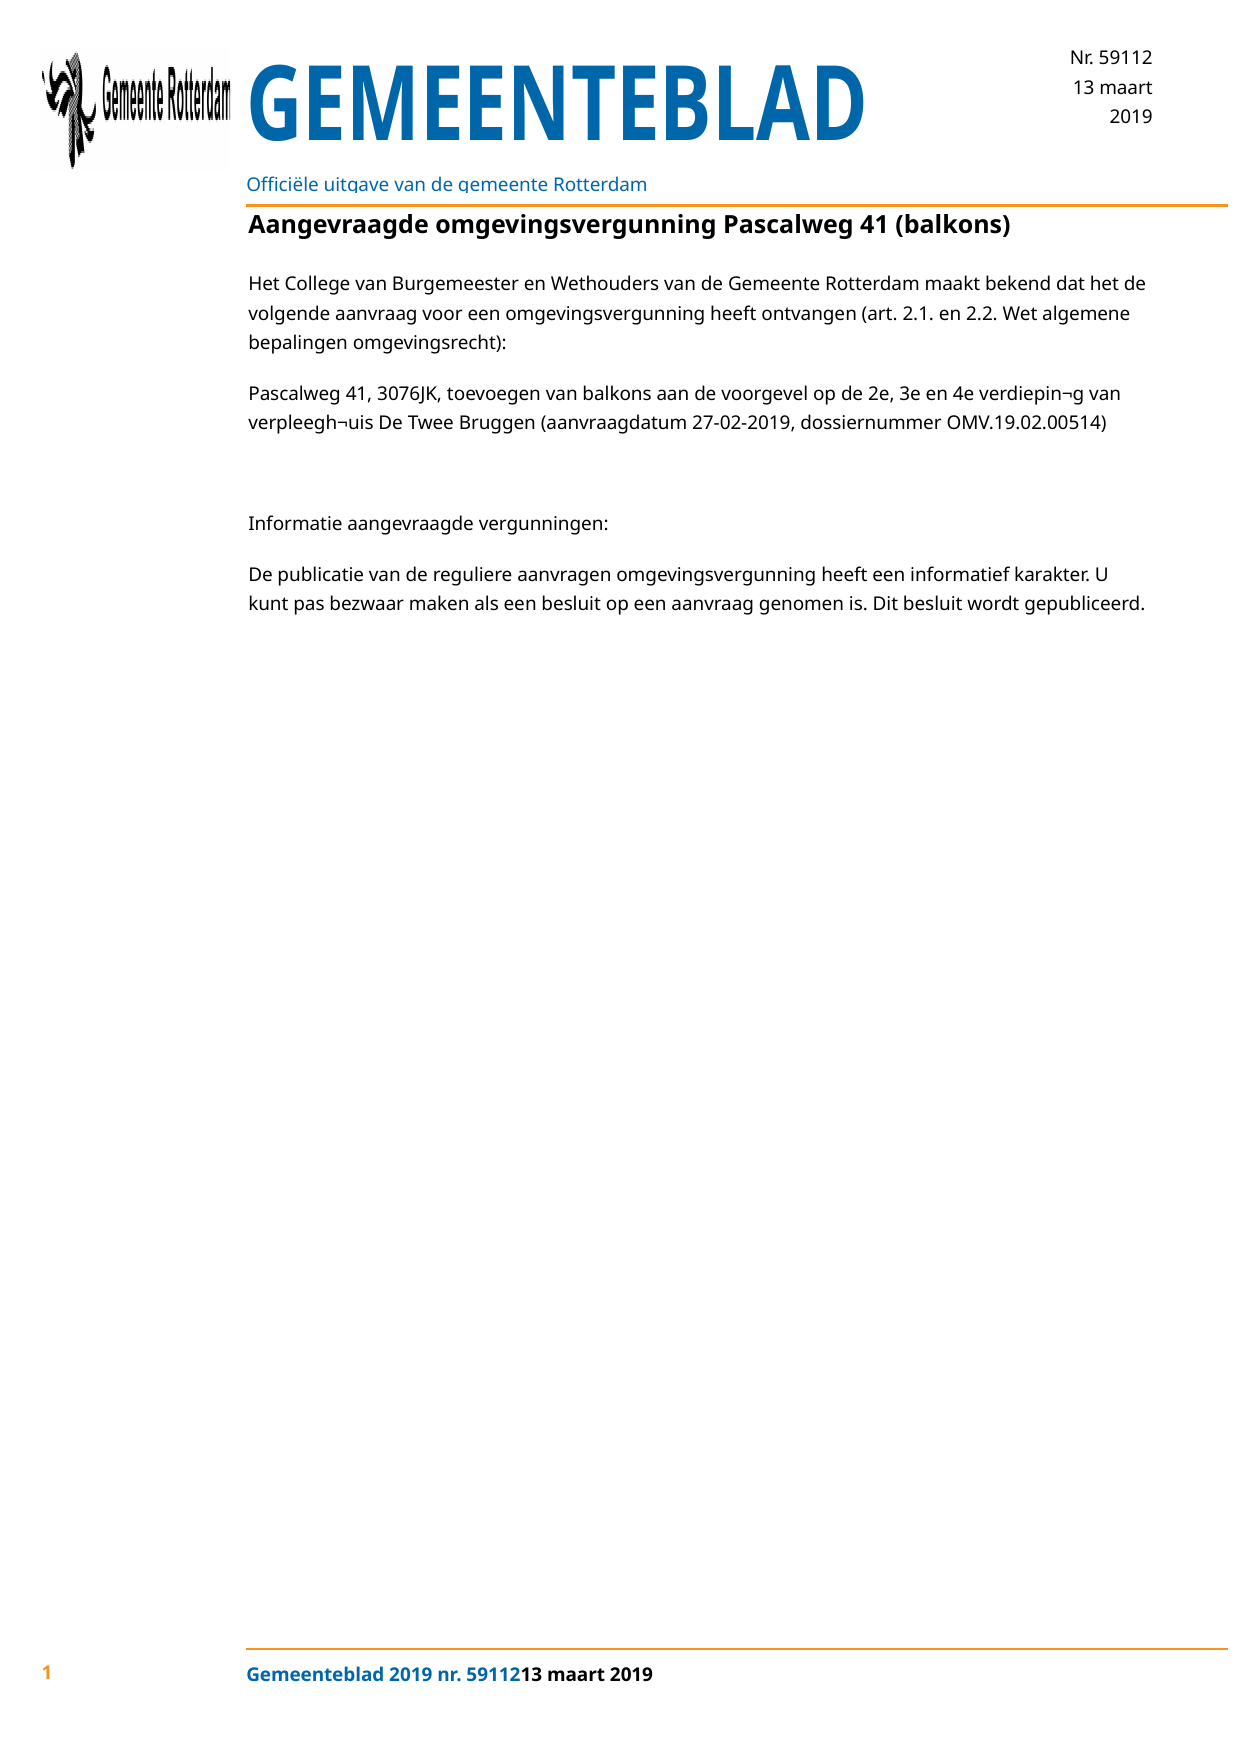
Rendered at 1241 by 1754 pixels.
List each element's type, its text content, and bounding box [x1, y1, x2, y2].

text Pascalweg 41, 3076JK, toevoegen van balkons aan de voorgevel op de 2e, 3e en 4e verdiepin¬g van verpleegh¬uis De Twee Bruggen (aanvraagdatum 27-02-2019, dossiernummer OMV.19.02.00514) [248, 380, 1152, 435]
text Het College van Burgemeester en Wethouders van de Gemeente Rotterdam maakt bekend dat het de volgende aanvraag voor een omgevingsvergunning heeft ontvangen (art. 2.1. en 2.2. Wet algemene bepalingen omgevingsrecht): [248, 270, 1152, 355]
text Informatie aangevraagde vergunningen: [248, 510, 1152, 536]
picture [41, 47, 231, 172]
text De publicatie van de reguliere aanvragen omgevingsvergunning heeft een informatief karakter. U kunt pas bezwaar maken als een besluit op een aanvraag genomen is. Dit besluit wordt gepubliceerd. [248, 561, 1152, 616]
text Aangevraagde omgevingsvergunning Pascalweg 41 (balkons) [248, 207, 1152, 241]
